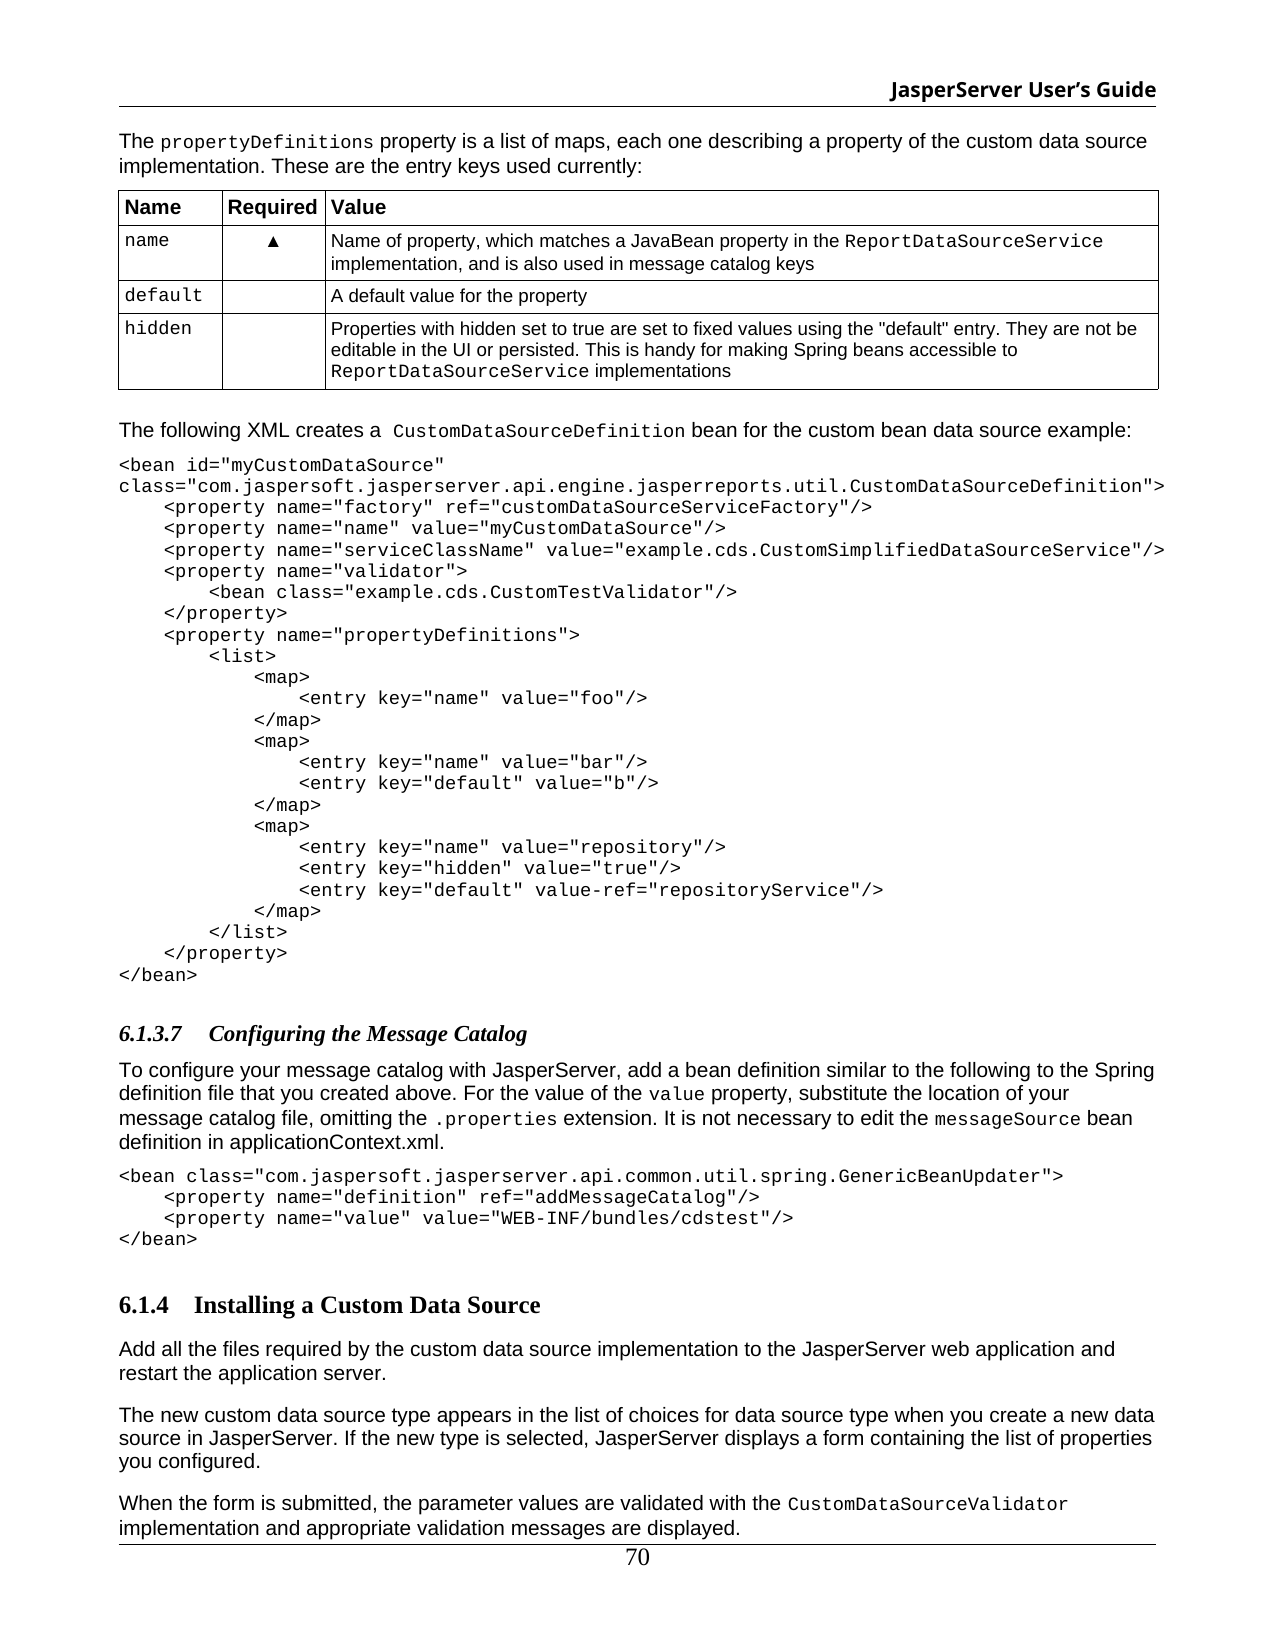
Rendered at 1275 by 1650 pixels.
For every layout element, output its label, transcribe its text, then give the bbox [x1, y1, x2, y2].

table_cell [223, 314, 325, 389]
table_cell hidden [119, 314, 222, 389]
text The following XML creates a CustomDataSourceDefinition bean for the custom bean data source example: [118, 395, 1156, 443]
text The new custom data source type appears in the list of choices for data source type when you create a new data source in JasperServer. If the new type is selected, JasperServer displays a form containing the list of properties you configured. [118, 1403, 1156, 1473]
table_cell A default value for the property [326, 281, 1158, 313]
subtitle Configuring the Message Catalog [118, 1021, 1156, 1046]
table_header Required [223, 191, 325, 225]
table_header <bean id="myCustomDataSource" class="com.jaspersoft.jasperserver.api.engine.jasperreports.util.CustomDataSourceDefinition"> <property name="factory" ref="customDataSourceServiceFactory"/> <property name="name" value="myCustomDataSource"/> <property name="serviceClassName" value="example.cds.CustomSimplifiedDataSourceService"/> <property name="validator"> <bean class="example.cds.CustomTestValidator"/> </property> <property name="propertyDefinitions"> <list> <map> <entry key="name" value="foo"/> </map> <map> <entry key="name" value="bar"/> <entry key="default" value="b"/> </map> <map> <entry key="name" value="repository"/> <entry key="hidden" value="true"/> <entry key="default" value-ref="repositoryService"/> </map> </list> </property> </bean> [107, 455, 1176, 987]
table_cell [223, 281, 325, 313]
table_cell Name of property, which matches a JavaBean property in the ReportDataSourceService implementation, and is also used in message catalog keys [326, 226, 1158, 280]
table_cell default [119, 281, 222, 313]
table_header <bean class="com.jaspersoft.jasperserver.api.common.util.spring.GenericBeanUpdater"> <property name="definition" ref="addMessageCatalog"/> <property name="value" value="WEB-INF/bundles/cdstest"/> </bean> [107, 1166, 1168, 1251]
text When the form is submitted, the parameter values are validated with the CustomDataSourceValidator implementation and appropriate validation messages are displayed. [118, 1492, 1156, 1539]
text Add all the files required by the custom data source implementation to the JasperServer web application and restart the application server. [118, 1338, 1156, 1384]
table_cell Properties with hidden set to true are set to fixed values using the "default" entry. They are not be editable in the UI or persisted. This is handy for making Spring beans accessible to ReportDataSourceService implementations [326, 314, 1158, 389]
table_cell name [119, 226, 222, 280]
table_header Name [119, 191, 222, 225]
subtitle Installing a Custom Data Source [118, 1292, 1156, 1319]
table_cell ▲ [223, 226, 325, 280]
table_header Value [326, 191, 1158, 225]
text To configure your message catalog with JasperServer, add a bean definition similar to the following to the Spring definition file that you created above. For the value of the value property, substitute the location of your message catalog file, omitting the .properties extension. It is not necessary to edit the messageSource bean definition in applicationContext.xml. [118, 1058, 1156, 1154]
text The propertyDefinitions property is a list of maps, each one describing a property of the custom data source implementation. These are the entry keys used currently: [118, 107, 1156, 177]
